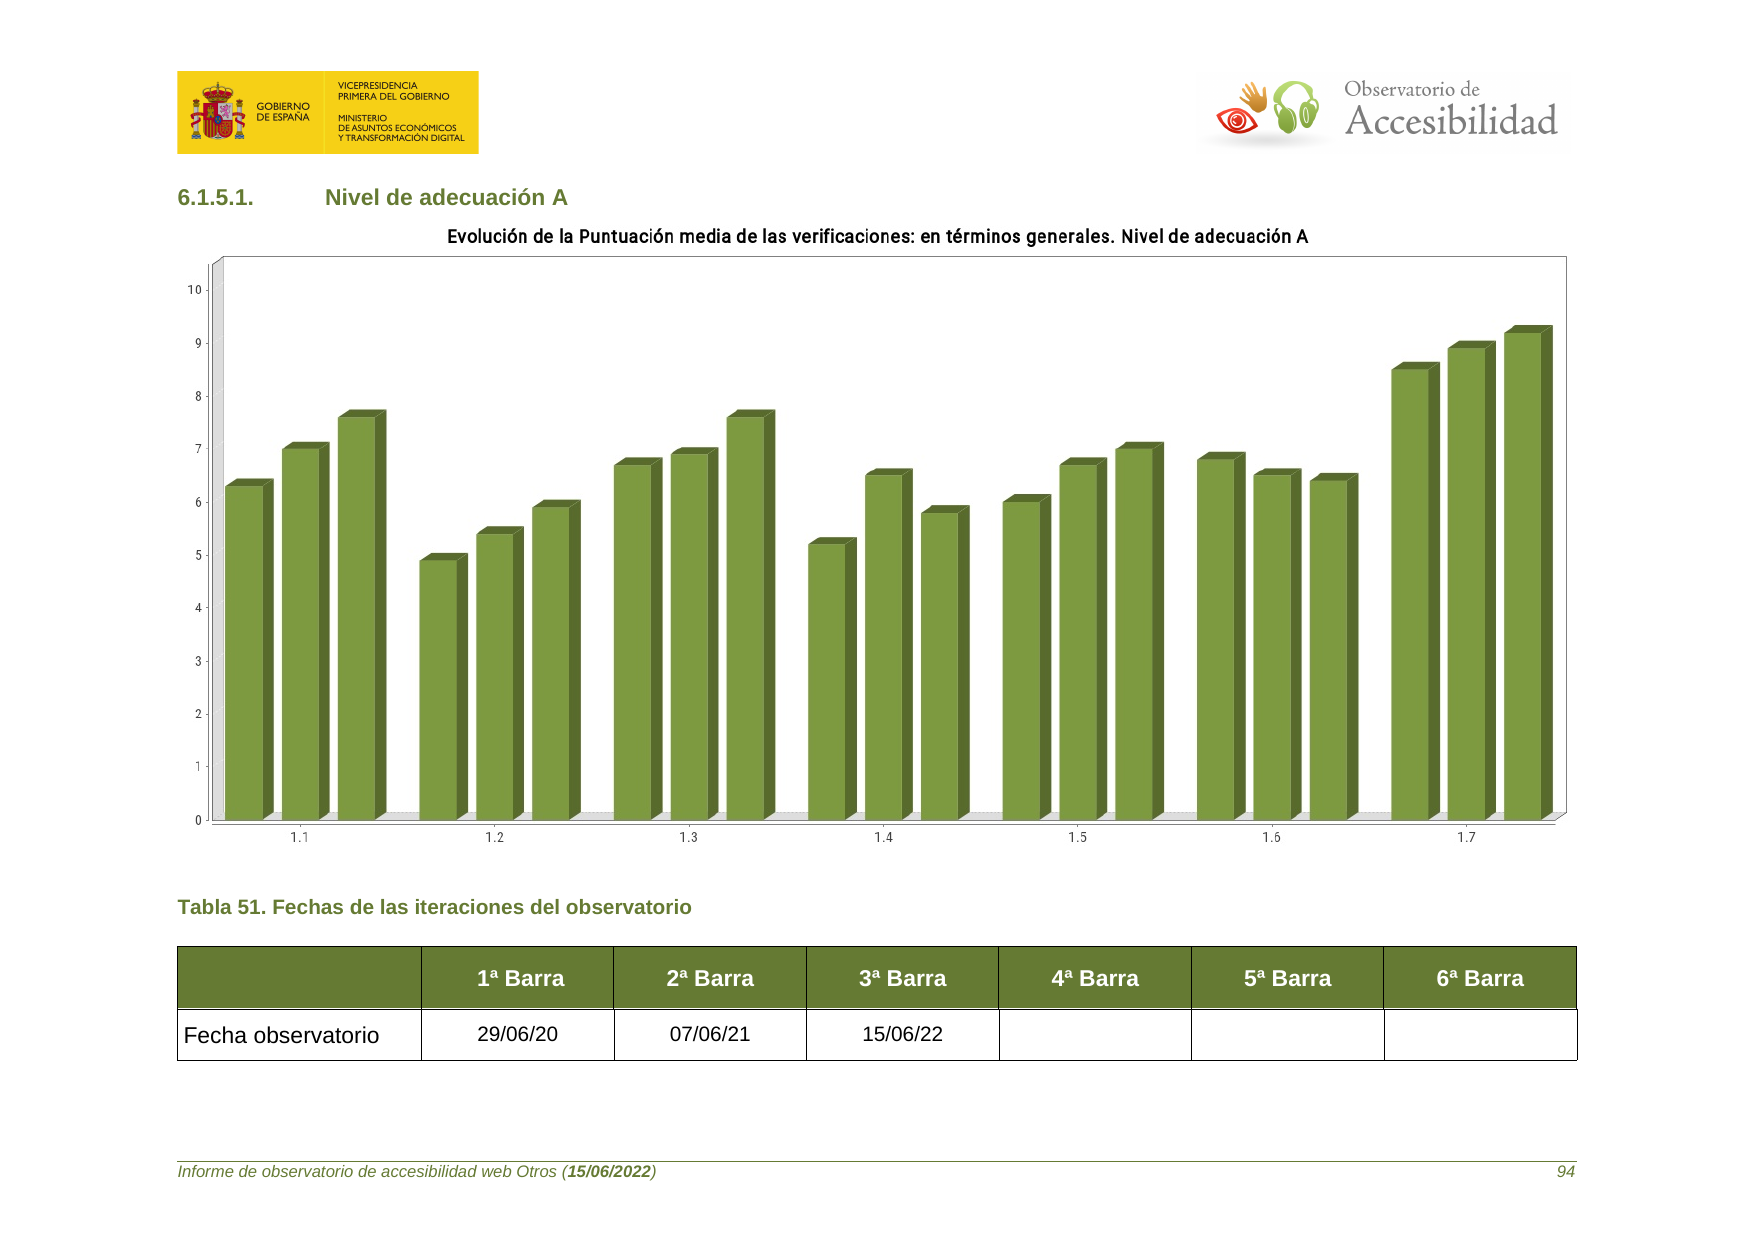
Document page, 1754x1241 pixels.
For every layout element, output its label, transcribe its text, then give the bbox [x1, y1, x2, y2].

table_header [178, 947, 421, 1008]
table_cell [1192, 1010, 1384, 1060]
table_header 3ª Barra [807, 947, 998, 1008]
table_cell Fecha observatorio [178, 1010, 421, 1060]
text Tabla 18. Fechas de las iteraciones del observatorio [177, 895, 1577, 919]
table_cell [1000, 1010, 1191, 1060]
table_cell 07/06/21 [615, 1010, 806, 1060]
picture [177, 71, 479, 154]
table_header 5ª Barra [1192, 947, 1383, 1008]
picture [1196, 72, 1572, 154]
picture [177, 225, 1577, 851]
table_header 1ª Barra [422, 947, 613, 1008]
table_cell [1385, 1010, 1577, 1060]
table_cell 15/06/22 [807, 1010, 999, 1060]
table_header 6ª Barra [1384, 947, 1576, 1008]
subtitle Nivel de adecuación A [177, 184, 1577, 211]
table_header 4ª Barra [999, 947, 1191, 1008]
table_cell 29/06/20 [422, 1010, 614, 1060]
table_header 2ª Barra [614, 947, 806, 1008]
